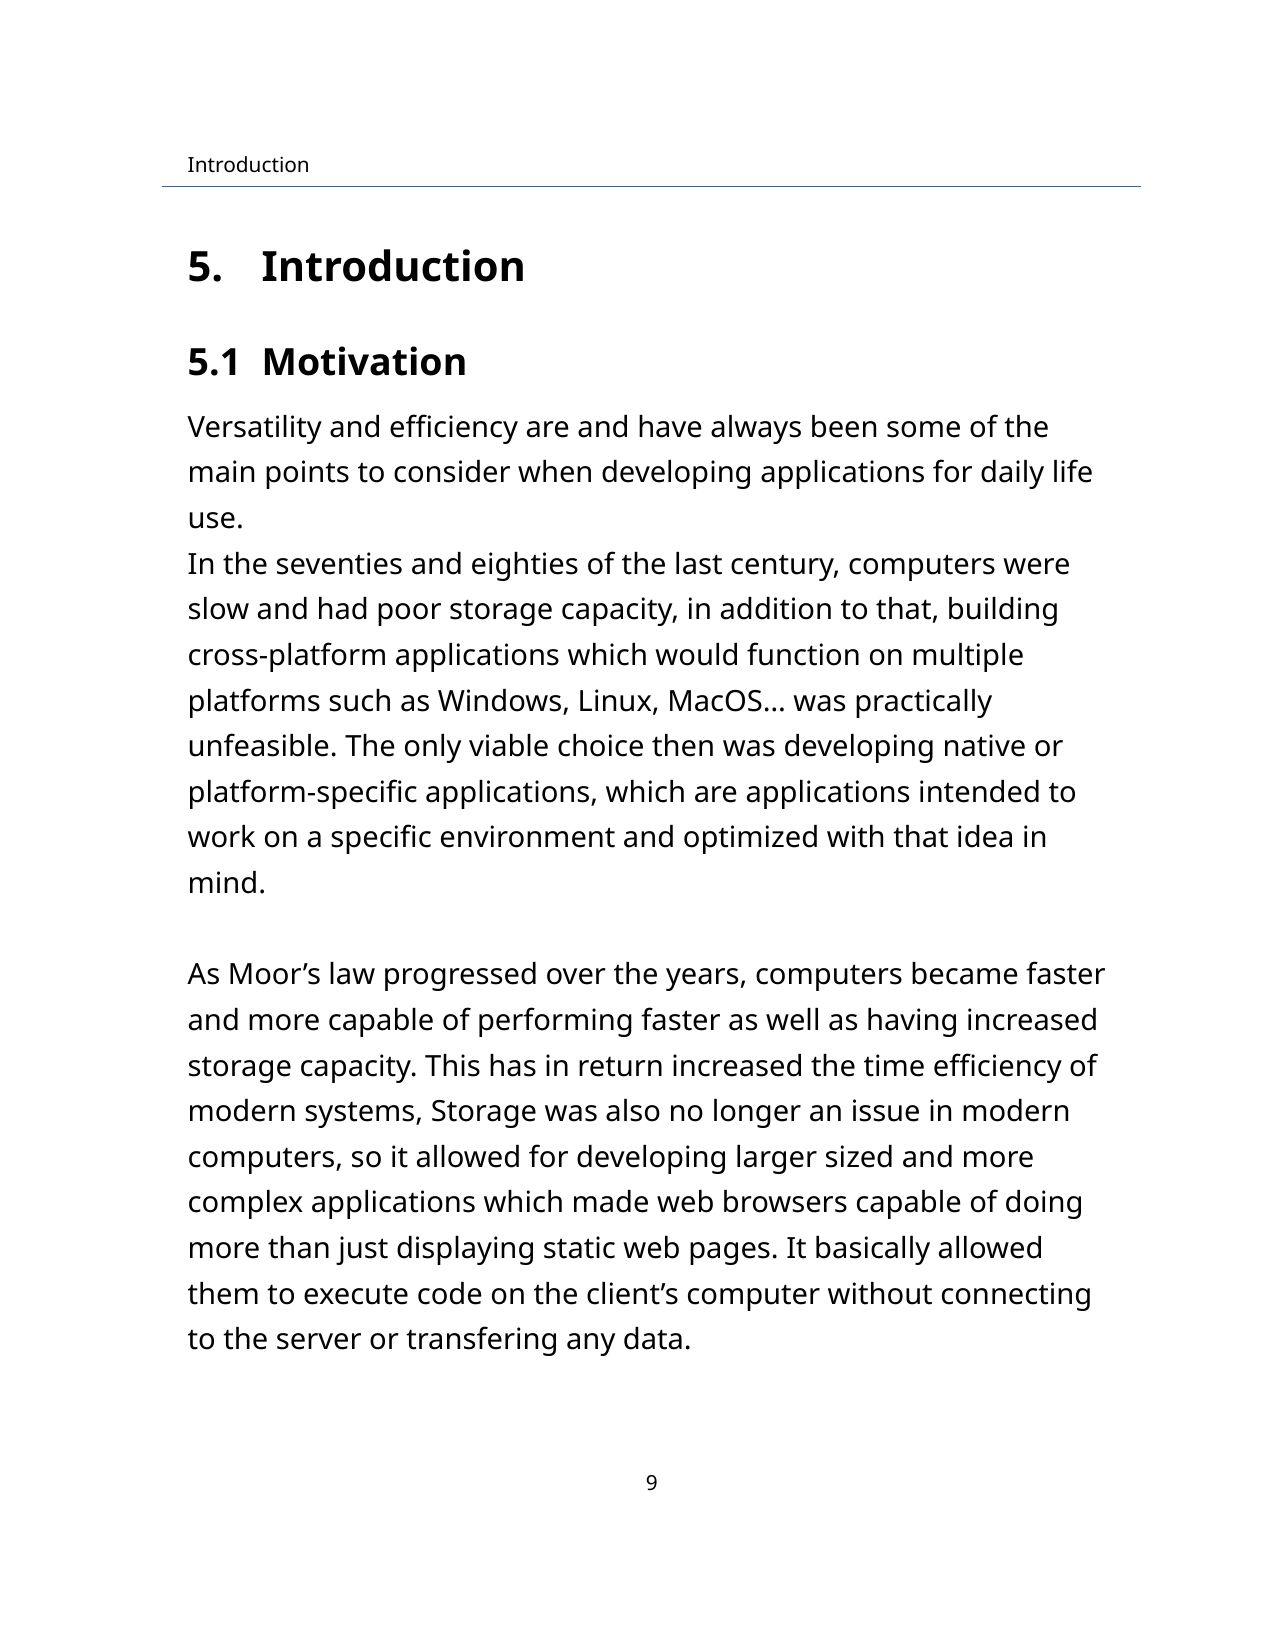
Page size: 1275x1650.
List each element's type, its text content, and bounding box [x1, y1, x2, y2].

subtitle Motivation [187, 335, 1116, 386]
text As Moor’s law progressed over the years, computers became faster and more capable of performing faster as well as having increased storage capacity. This has in return increased the time efficiency of modern systems, Storage was also no longer an issue in modern computers, so it allowed for developing larger sized and more complex applications which made web browsers capable of doing more than just displaying static web pages. It basically allowed them to execute code on the client’s computer without connecting to the server or transfering any data. [187, 954, 1116, 1358]
text In the seventies and eighties of the last century, computers were slow and had poor storage capacity, in addition to that, building cross-platform applications which would function on multiple platforms such as Windows, Linux, MacOS… was practically unfeasible. The only viable choice then was developing native or platform-specific applications, which are applications intended to work on a specific environment and optimized with that idea in mind. [187, 543, 1116, 902]
subtitle Introduction [187, 236, 1116, 293]
text Versatility and efficiency are and have always been some of the main points to consider when developing applications for daily life use. [187, 406, 1116, 537]
